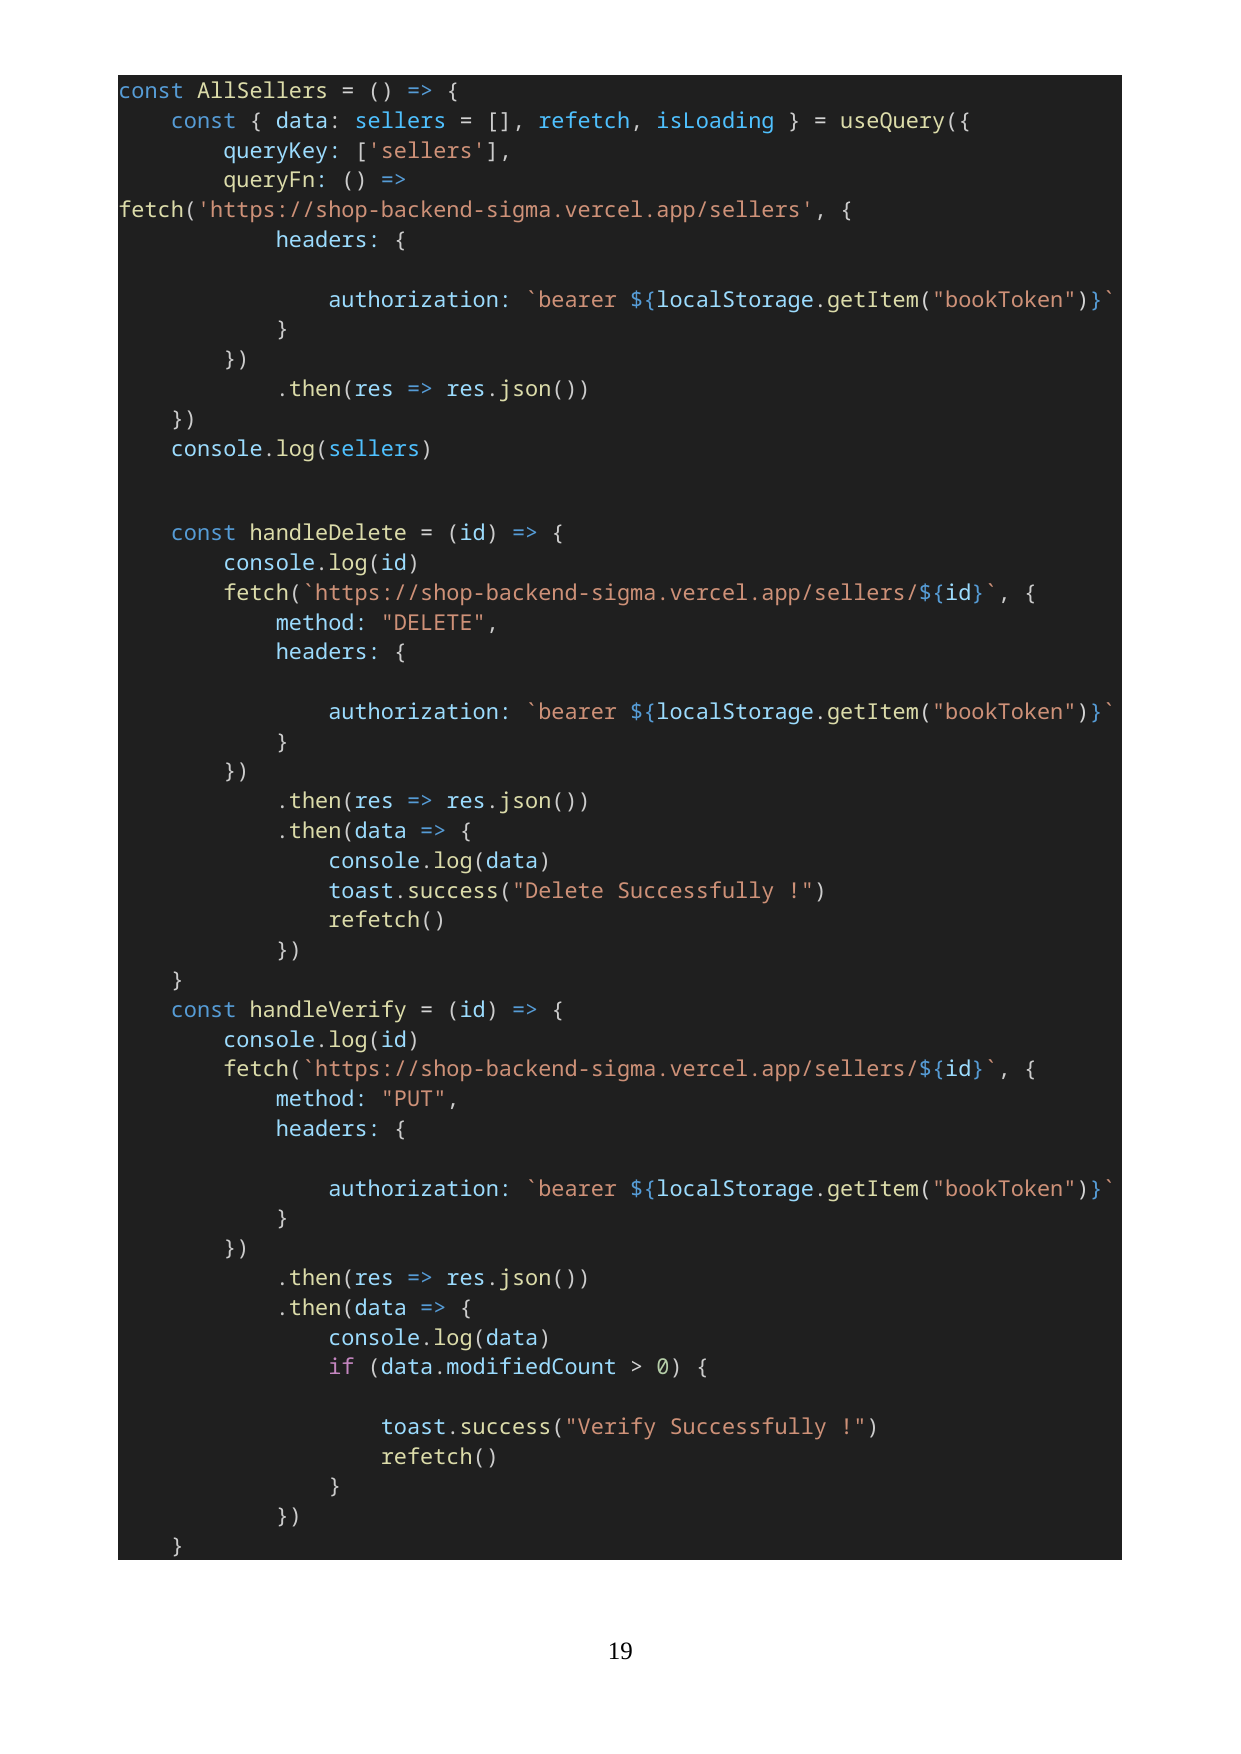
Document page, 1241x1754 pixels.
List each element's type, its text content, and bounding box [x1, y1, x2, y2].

text console.log(data) [118, 1321, 1122, 1351]
text authorization: `bearer ${localStorage.getItem("bookToken")}` [118, 283, 1122, 313]
text const handleVerify = (id) => { [118, 994, 1122, 1023]
text queryKey: ['sellers'], [118, 134, 1122, 164]
text refetch() [118, 904, 1122, 934]
text headers: { [118, 1113, 1122, 1143]
text .then(res => res.json()) [118, 785, 1122, 815]
text }) [118, 755, 1122, 785]
text const { data: sellers = [], refetch, isLoading } = useQuery({ [118, 105, 1122, 134]
text console.log(sellers) [118, 432, 1122, 462]
text queryFn: () => fetch('https://shop-backend-sigma.vercel.app/sellers', { [118, 164, 1122, 224]
text fetch(`https://shop-backend-sigma.vercel.app/sellers/${id}`, { [118, 577, 1122, 606]
text toast.success("Delete Successfully !") [118, 874, 1122, 904]
text } [118, 1530, 1122, 1560]
text .then(data => { [118, 815, 1122, 845]
text refetch() [118, 1441, 1122, 1470]
text headers: { [118, 224, 1122, 254]
text fetch(`https://shop-backend-sigma.vercel.app/sellers/${id}`, { [118, 1053, 1122, 1083]
text const AllSellers = () => { [118, 75, 1122, 105]
text .then(data => { [118, 1292, 1122, 1321]
text if (data.modifiedCount > 0) { [118, 1351, 1122, 1381]
text }) [118, 1232, 1122, 1262]
text console.log(id) [118, 1023, 1122, 1053]
text } [118, 726, 1122, 755]
text headers: { [118, 636, 1122, 666]
text console.log(data) [118, 845, 1122, 874]
text method: "PUT", [118, 1083, 1122, 1113]
text method: "DELETE", [118, 606, 1122, 636]
text } [118, 964, 1122, 994]
text toast.success("Verify Successfully !") [118, 1411, 1122, 1441]
text authorization: `bearer ${localStorage.getItem("bookToken")}` [118, 1172, 1122, 1202]
text }) [118, 1500, 1122, 1530]
text }) [118, 403, 1122, 432]
text }) [118, 343, 1122, 373]
text } [118, 313, 1122, 343]
text console.log(id) [118, 547, 1122, 577]
text } [118, 1202, 1122, 1232]
text .then(res => res.json()) [118, 1262, 1122, 1292]
text const handleDelete = (id) => { [118, 517, 1122, 547]
text }) [118, 934, 1122, 964]
text } [118, 1470, 1122, 1500]
text .then(res => res.json()) [118, 373, 1122, 403]
text authorization: `bearer ${localStorage.getItem("bookToken")}` [118, 696, 1122, 726]
